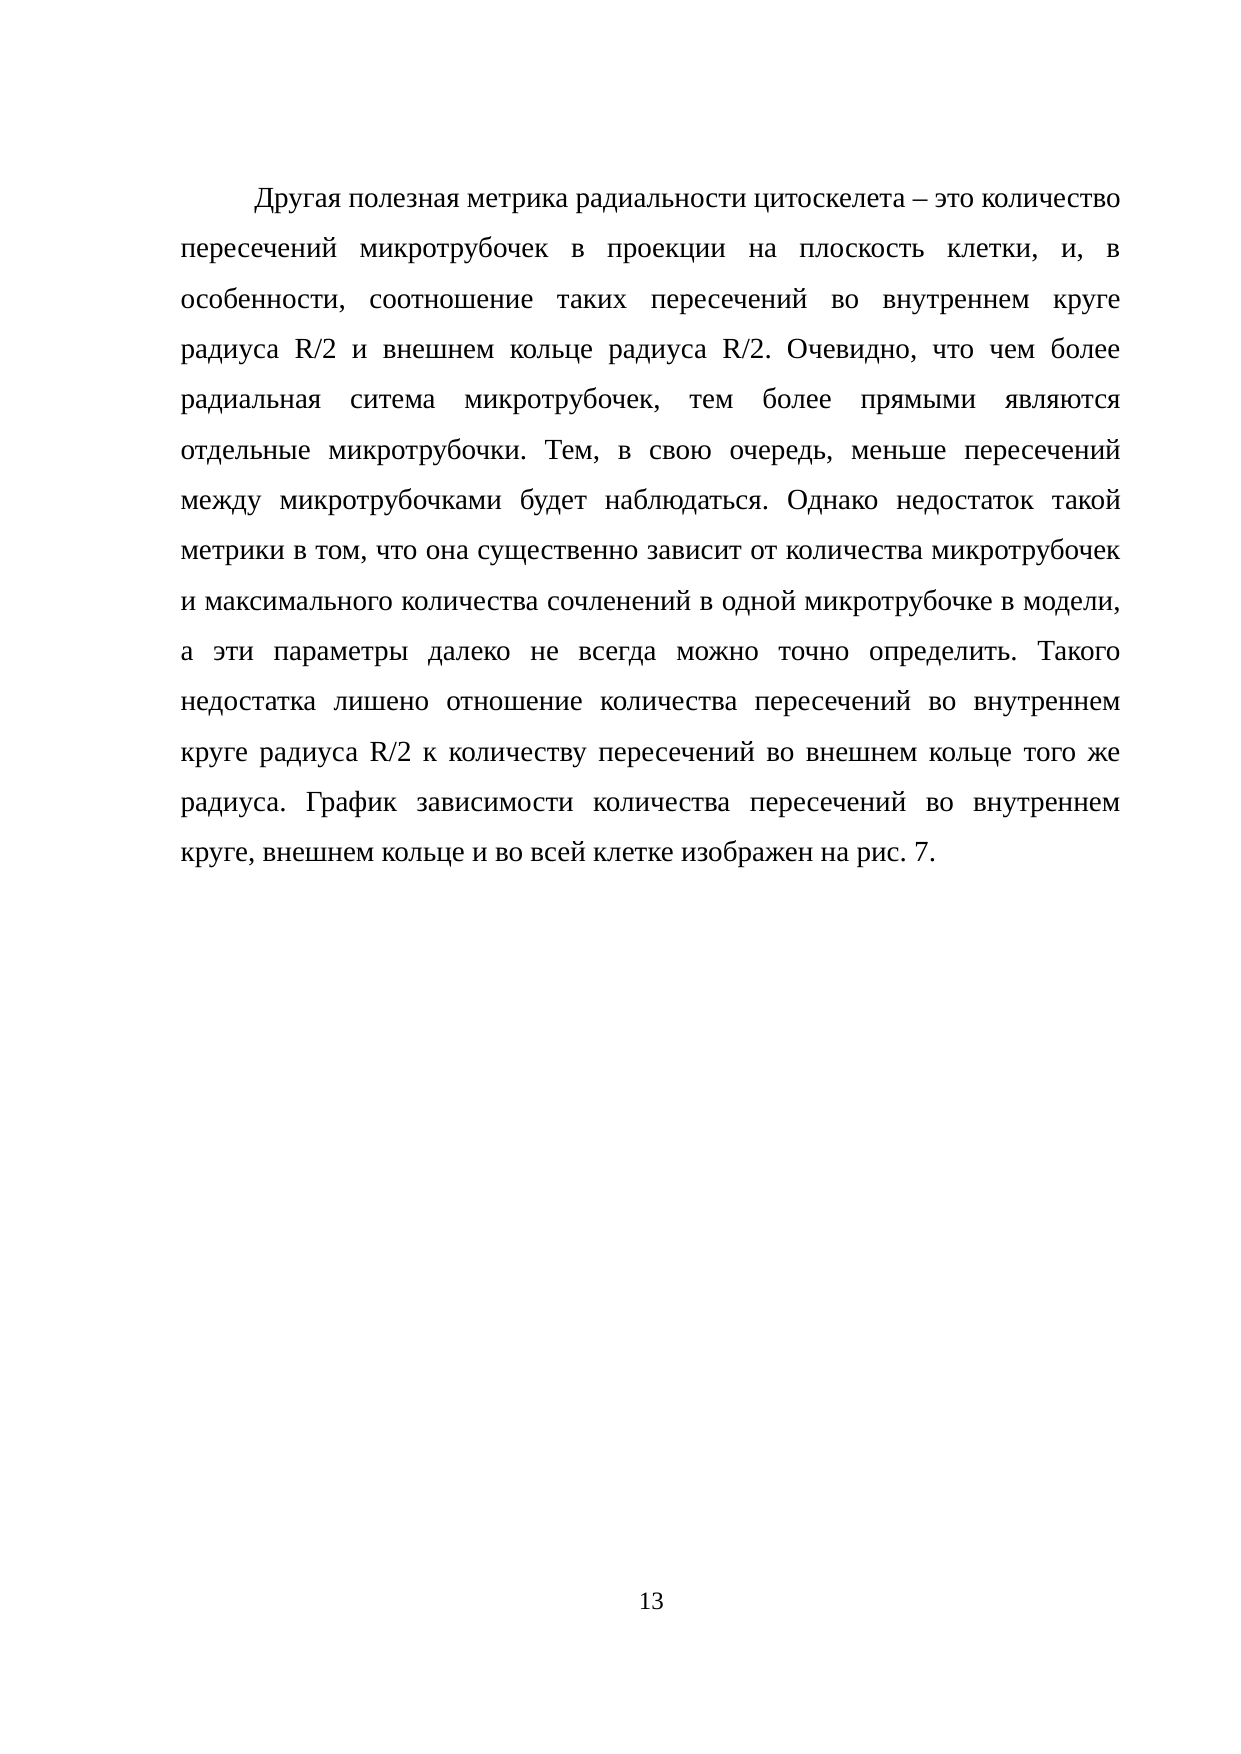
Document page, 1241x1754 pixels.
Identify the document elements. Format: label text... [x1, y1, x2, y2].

text Другая полезная метрика радиальности цитоскелета – это количество пересечений микротрубочек в проекции на плоскость клетки, и, в особенности, соотношение таких пересечений во внутреннем круге радиуса R/2 и внешнем кольце радиуса R/2. Очевидно, что чем более радиальная ситема микротрубочек, тем более прямыми являются отдельные микротрубочки. Тем, в свою очередь, меньше пересечений между микротрубочками будет наблюдаться. Однако недостаток такой метрики в том, что она существенно зависит от количества микротрубочек и максимального количества сочленений в одной микротрубочке в модели, а эти параметры далеко не всегда можно точно определить. Такого недостатка лишено отношение количества пересечений во внутреннем круге радиуса R/2 к количеству пересечений во внешнем кольце того же радиуса. График зависимости количества пересечений во внутреннем круге, внешнем кольце и во всей клетке изображен на рис. 7. [180, 180, 1121, 868]
